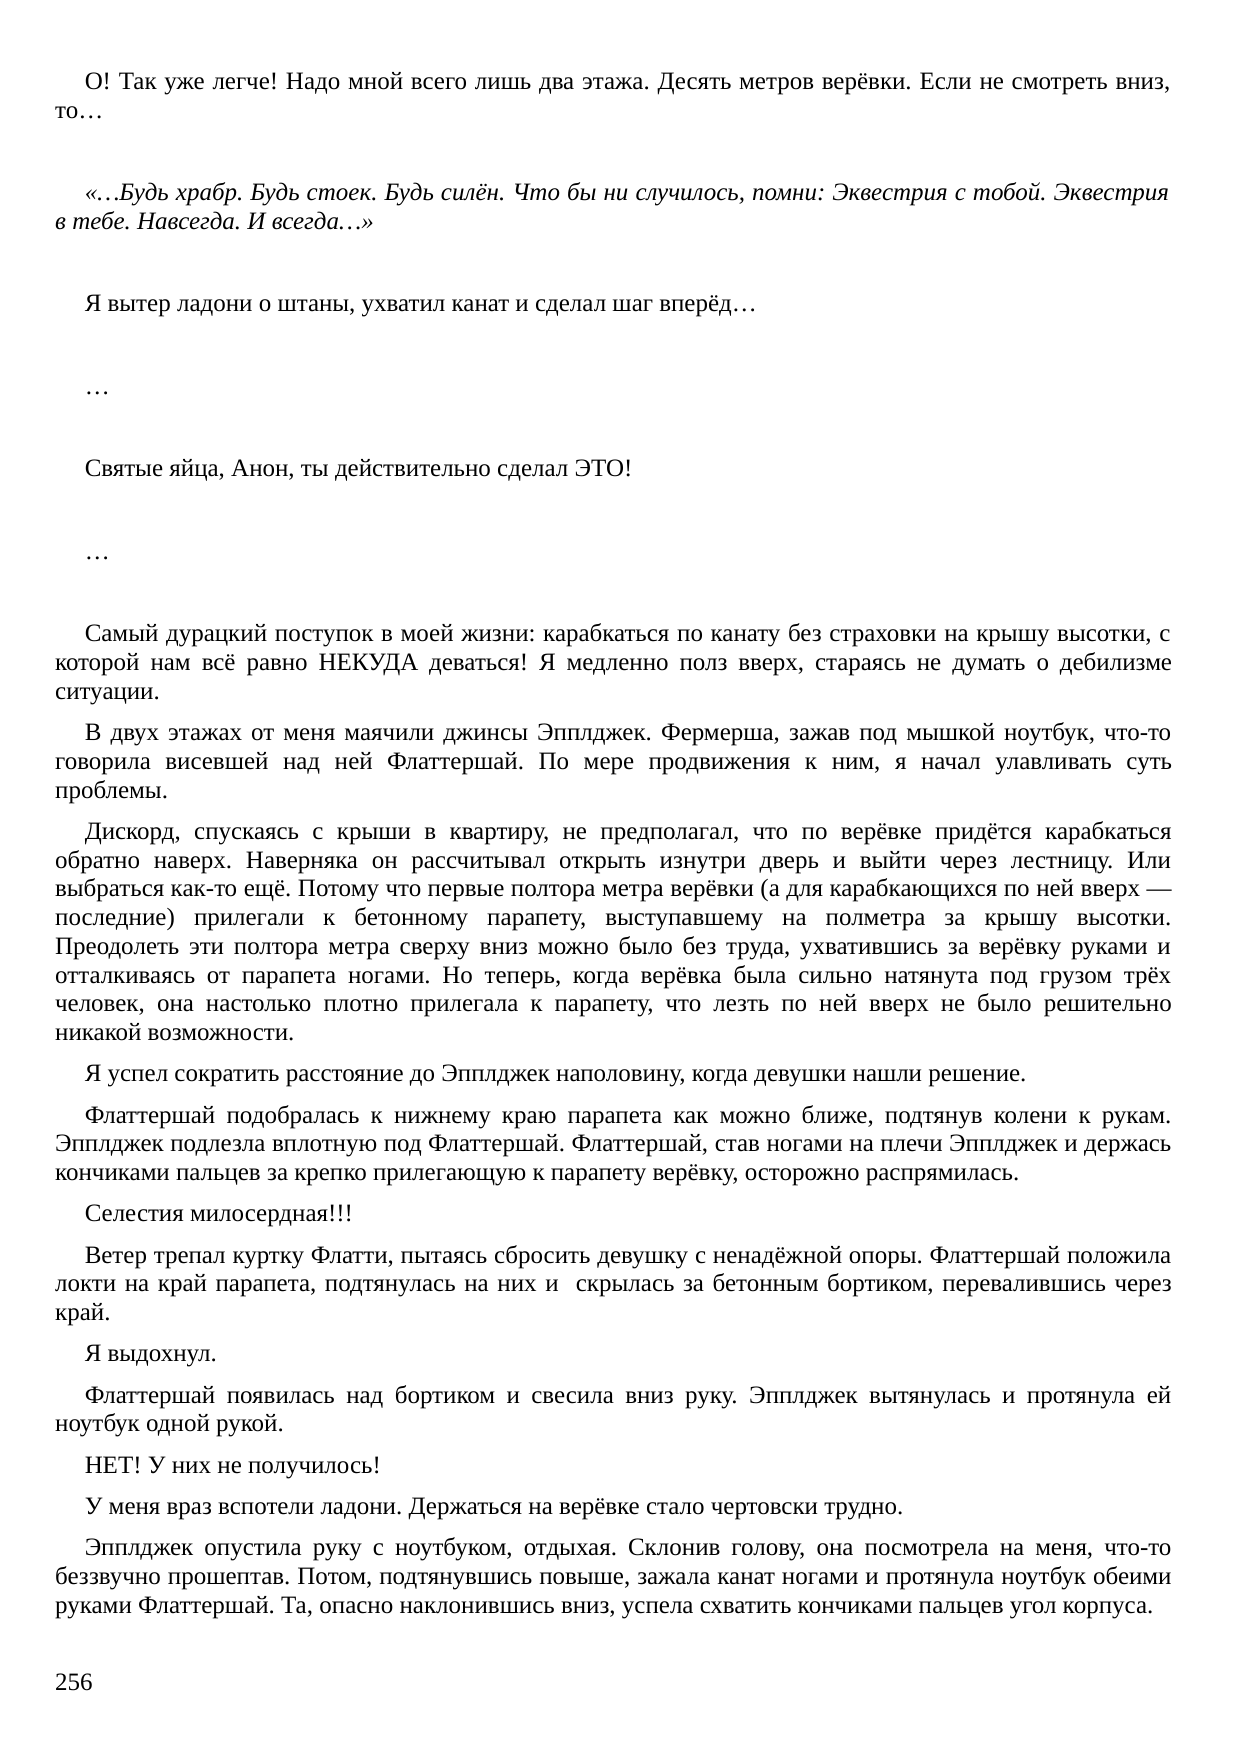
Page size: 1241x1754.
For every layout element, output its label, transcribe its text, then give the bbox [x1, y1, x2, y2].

text Флаттершай подобралась к нижнему краю парапета как можно ближе, подтянув колени к рукам. Эпплджек подлезла вплотную под Флаттершай. Флаттершай, став ногами на плечи Эпплджек и держась кончиками пальцев за крепко прилегающую к парапету верёвку, осторожно распрямилась. [55, 1100, 1173, 1186]
text Дискорд, спускаясь с крыши в квартиру, не предполагал, что по верёвке придётся карабкаться обратно наверх. Наверняка он рассчитывал открыть изнутри дверь и выйти через лестницу. Или выбраться как-то ещё. Потому что первые полтора метра верёвки (а для карабкающихся по ней вверх — последние) прилегали к бетонному парапету, выступавшему на полметра за крышу высотки. Преодолеть эти полтора метра сверху вниз можно было без труда, ухватившись за верёвку руками и отталкиваясь от парапета ногами. Но теперь, когда верёвка была сильно натянута под грузом трёх человек, она настолько плотно прилегала к парапету, что лезть по ней вверх не было решительно никакой возможности. [55, 816, 1173, 1046]
text О! Так уже легче! Надо мной всего лишь два этажа. Десять метров верёвки. Если не смотреть вниз, то… [55, 66, 1173, 123]
text Ветер трепал куртку Флатти, пытаясь сбросить девушку с ненадёжной опоры. Флаттершай положила локти на край парапета, подтянулась на них и скрылась за бетонным бортиком, перевалившись через край. [55, 1240, 1173, 1326]
text НЕТ! У них не получилось! [55, 1450, 1173, 1478]
text Селестия милосердная!!! [55, 1198, 1173, 1227]
text «…Будь храбр. Будь стоек. Будь силён. Что бы ни случилось, помни: Эквестрия с тобой. Эквестрия в тебе. Навсегда. И всегда…» [55, 177, 1173, 235]
text Святые яйца, Анон, ты действительно сделал ЭТО! [55, 453, 1173, 482]
text Я выдохнул. [55, 1338, 1173, 1367]
text Эпплджек опустила руку с ноутбуком, отдыхая. Склонив голову, она посмотрела на меня, что-то беззвучно прошептав. Потом, подтянувшись повыше, зажала канат ногами и протянула ноутбук обеими руками Флаттершай. Та, опасно наклонившись вниз, успела схватить кончиками пальцев угол корпуса. [55, 1532, 1173, 1618]
text … [55, 536, 1173, 565]
text Самый дурацкий поступок в моей жизни: карабкаться по канату без страховки на крышу высотки, с которой нам всё равно НЕКУДА деваться! Я медленно полз вверх, стараясь не думать о дебилизме ситуации. [55, 618, 1173, 705]
text Я вытер ладони о штаны, ухватил канат и сделал шаг вперёд… [55, 288, 1173, 317]
text … [55, 371, 1173, 400]
text Я успел сократить расстояние до Эпплджек наполовину, когда девушки нашли решение. [55, 1058, 1173, 1087]
text Флаттершай появилась над бортиком и свесила вниз руку. Эпплджек вытянулась и протянула ей ноутбук одной рукой. [55, 1380, 1173, 1437]
text У меня враз вспотели ладони. Держаться на верёвке стало чертовски трудно. [55, 1491, 1173, 1520]
text В двух этажах от меня маячили джинсы Эпплджек. Фермерша, зажав под мышкой ноутбук, что-то говорила висевшей над ней Флаттершай. По мере продвижения к ним, я начал улавливать суть проблемы. [55, 717, 1173, 803]
